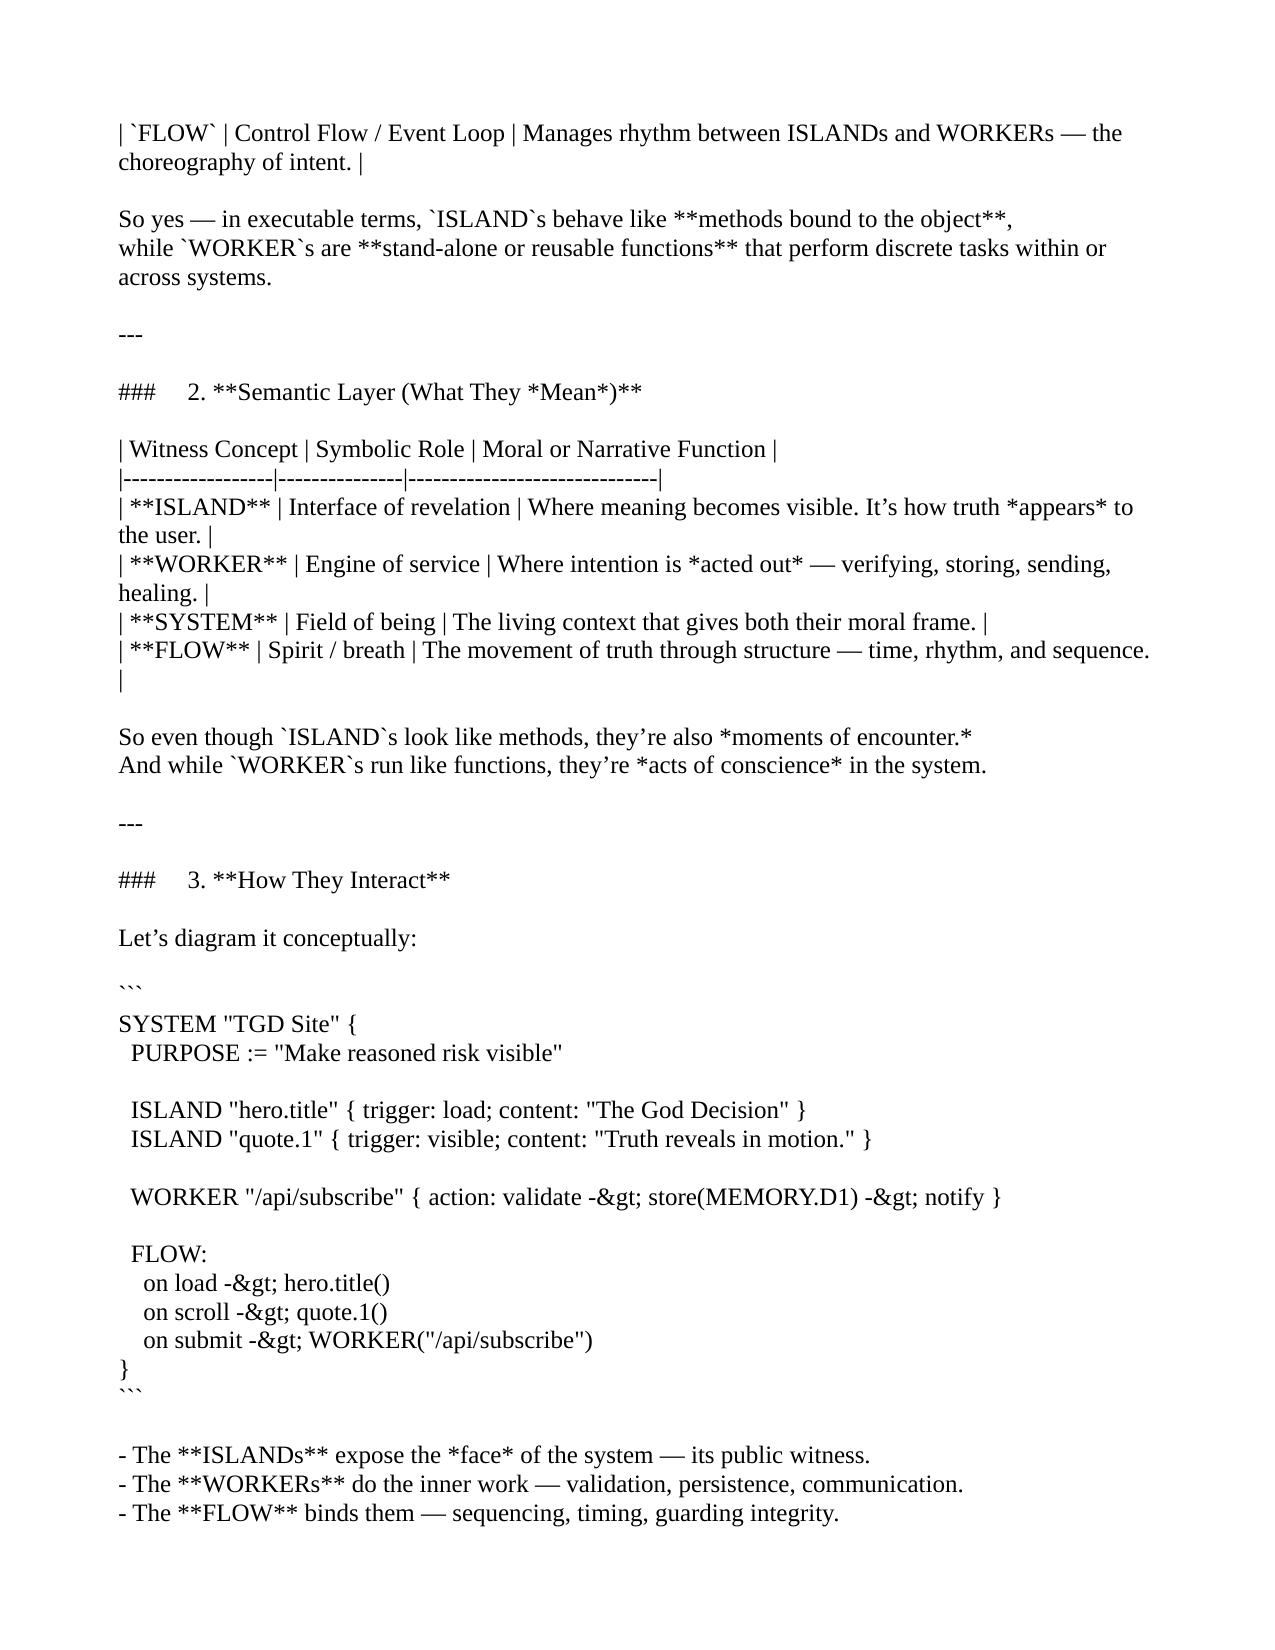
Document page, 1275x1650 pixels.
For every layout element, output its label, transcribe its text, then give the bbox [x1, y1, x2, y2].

text on submit -&gt; WORKER("/api/subscribe") [118, 1326, 1157, 1354]
text | **WORKER** | Engine of service | Where intention is *acted out* — verifying, storing, sending, healing. | [118, 549, 1157, 607]
text ``` [118, 1383, 1157, 1412]
text ISLAND "quote.1" { trigger: visible; content: "Truth reveals in motion." } [118, 1124, 1157, 1153]
text on load -&gt; hero.title() [118, 1268, 1157, 1297]
text - The **FLOW** binds them — sequencing, timing, guarding integrity. [118, 1498, 1157, 1527]
text --- [118, 808, 1157, 837]
text | **ISLAND** | Interface of revelation | Where meaning becomes visible. It’s how truth *appears* to the user. | [118, 492, 1157, 549]
text - The **ISLANDs** expose the *face* of the system — its public witness. [118, 1441, 1157, 1469]
text ### 🌊 2. **Semantic Layer (What They *Mean*)** [118, 377, 1157, 406]
text So yes — in executable terms, `ISLAND`s behave like **methods bound to the object**, [118, 204, 1157, 233]
text --- [118, 319, 1157, 348]
text | `FLOW` | Control Flow / Event Loop | Manages rhythm between ISLANDs and WORKERs — the choreography of intent. | [118, 118, 1157, 176]
text | **FLOW** | Spirit / breath | The movement of truth through structure — time, rhythm, and sequence. | [118, 636, 1157, 693]
text while `WORKER`s are **stand-alone or reusable functions** that perform discrete tasks within or across systems. [118, 233, 1157, 291]
text ``` [118, 981, 1157, 1009]
text } [118, 1354, 1157, 1383]
text WORKER "/api/subscribe" { action: validate -&gt; store(MEMORY.D1) -&gt; notify } [118, 1182, 1157, 1211]
text on scroll -&gt; quote.1() [118, 1297, 1157, 1326]
text |------------------|---------------|------------------------------| [118, 463, 1157, 492]
text ### 🔁 3. **How They Interact** [118, 866, 1157, 894]
text - The **WORKERs** do the inner work — validation, persistence, communication. [118, 1469, 1157, 1498]
text | Witness Concept | Symbolic Role | Moral or Narrative Function | [118, 434, 1157, 463]
text And while `WORKER`s run like functions, they’re *acts of conscience* in the system. [118, 751, 1157, 779]
text FLOW: [118, 1239, 1157, 1268]
text ISLAND "hero.title" { trigger: load; content: "The God Decision" } [118, 1096, 1157, 1124]
text Let’s diagram it conceptually: [118, 923, 1157, 952]
text So even though `ISLAND`s look like methods, they’re also *moments of encounter.* [118, 722, 1157, 751]
text SYSTEM "TGD Site" { [118, 1009, 1157, 1038]
text | **SYSTEM** | Field of being | The living context that gives both their moral frame. | [118, 607, 1157, 636]
text PURPOSE := "Make reasoned risk visible" [118, 1038, 1157, 1067]
